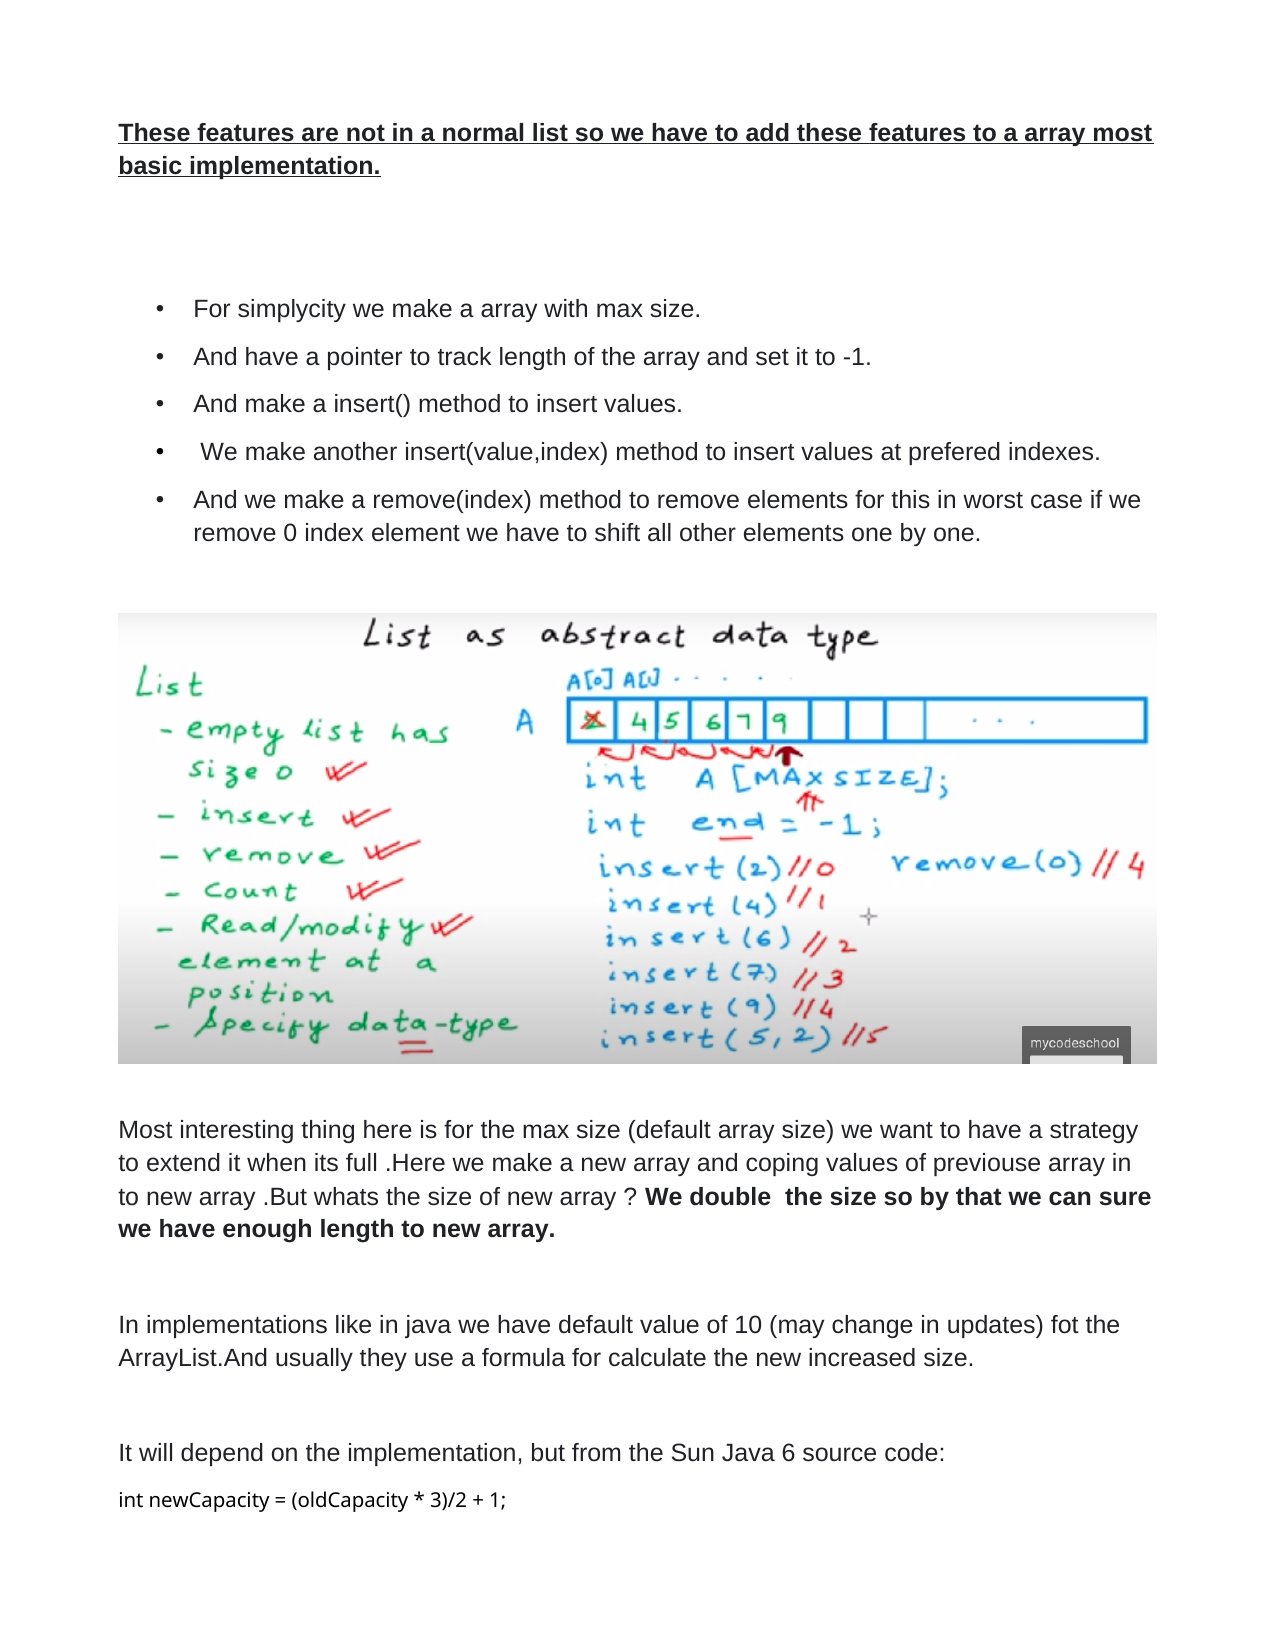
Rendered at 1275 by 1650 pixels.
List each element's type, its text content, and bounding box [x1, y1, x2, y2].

text These features are not in a normal list so we have to add these features to a array most basic implementation. [118, 118, 1157, 180]
list And we make a remove(index) method to remove elements for this in worst case if we remove 0 index element we have to shift all other elements one by one. [156, 485, 1157, 547]
text int newCapacity = (oldCapacity * 3)/2 + 1; [118, 1486, 1157, 1513]
list We make another insert(value,index) method to insert values at prefered indexes. [156, 437, 1157, 466]
list For simplycity we make a array with max size. [156, 294, 1157, 323]
list And make a insert() method to insert values. [156, 389, 1157, 418]
text Most interesting thing here is for the max size (default array size) we want to have a strategy to extend it when its full .Here we make a new array and coping values of previouse array in to new array .But whats the size of new array ? We double the size so by that we can sure we have enough length to new array. [118, 1115, 1157, 1243]
text In implementations like in java we have default value of 10 (may change in updates) fot the ArrayList.And usually they use a formula for calculate the new increased size. [118, 1310, 1157, 1371]
list And have a pointer to track length of the array and set it to -1. [156, 342, 1157, 371]
picture [118, 613, 1157, 1064]
text It will depend on the implementation, but from the Sun Java 6 source code: [118, 1438, 1157, 1467]
